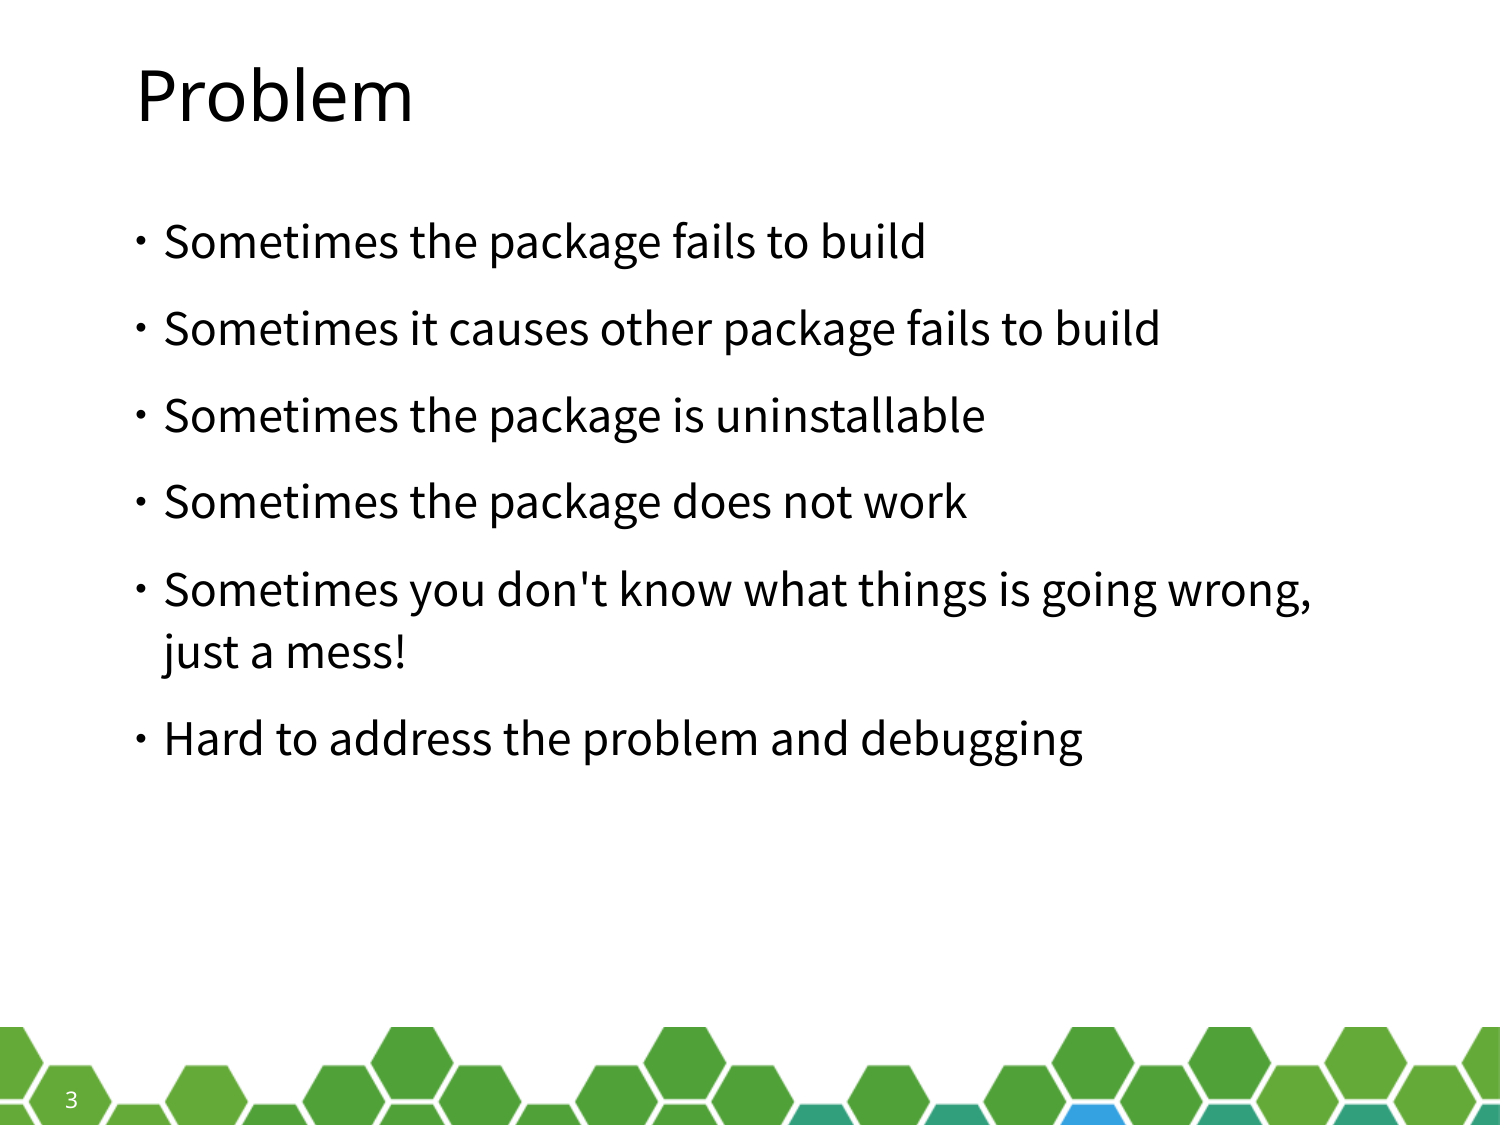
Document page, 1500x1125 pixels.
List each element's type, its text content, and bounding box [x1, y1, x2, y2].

picture [0, 1027, 1500, 1125]
title Problem [135, 12, 1372, 175]
list Sometimes the package fails to build Sometimes it causes other package fails to build Sometimes the package is uninstallable Sometimes the package does not work Sometimes you don't know what things is going wrong, just a mess! Hard to address the problem and debugging [135, 208, 1372, 862]
